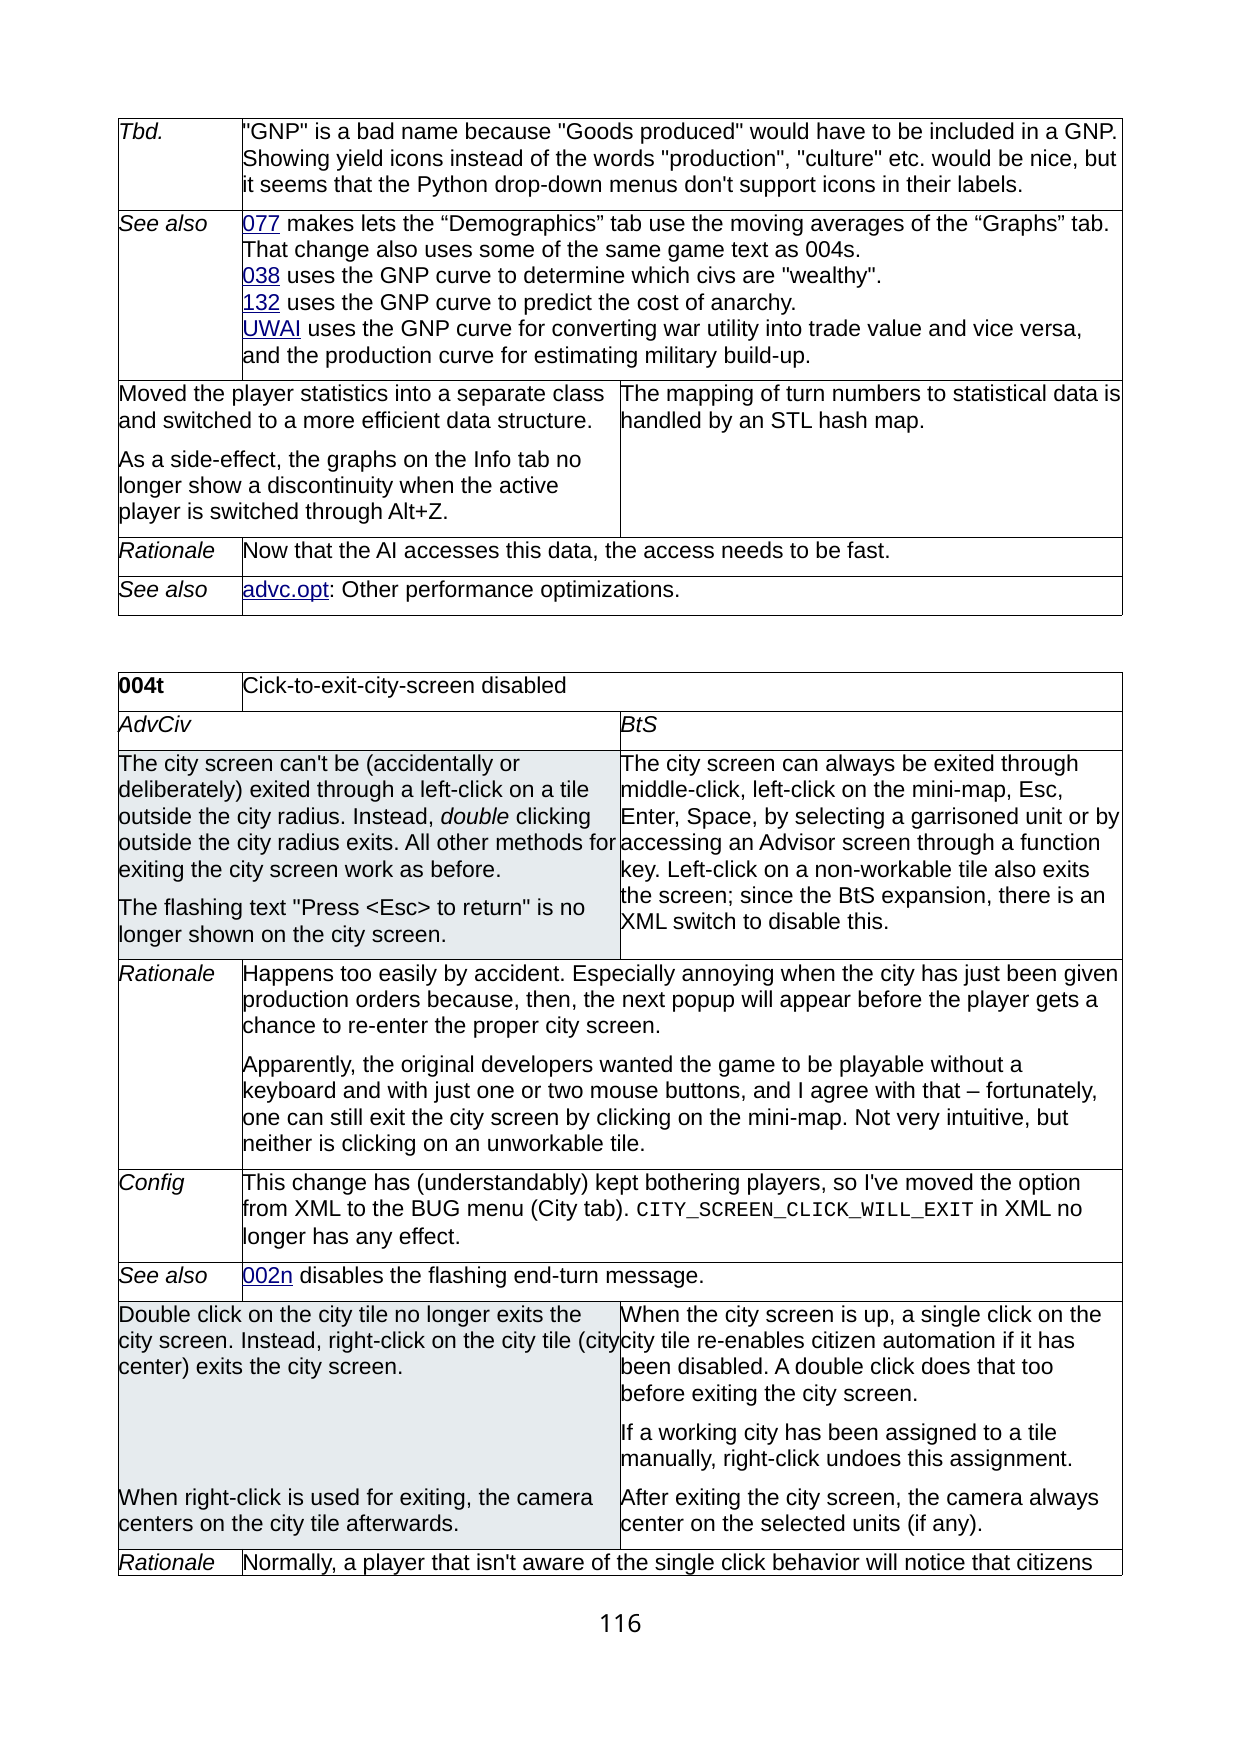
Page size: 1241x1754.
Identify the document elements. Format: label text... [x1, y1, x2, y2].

table_cell Config [119, 1170, 242, 1262]
table_header Cick-to-exit-city-screen disabled [243, 673, 1122, 711]
table_cell "GNP" is a bad name because "Goods produced" would have to be included in a GNP. Showing yield icons instead of the words "production", "culture" etc. would be nice, but it seems that the Python drop-down menus don't support icons in their labels. [243, 119, 1122, 210]
table_cell 002n disables the flashing end-turn message. [243, 1263, 1122, 1301]
table_cell 077 makes lets the “Demographics” tab use the moving averages of the “Graphs” tab. That change also uses some of the same game text as 004s. 038 uses the GNP curve to determine which civs are "wealthy". 132 uses the GNP curve to predict the cost of anarchy. UWAI uses the GNP curve for converting war utility into trade value and vice versa, and the production curve for estimating military build-up. [243, 211, 1122, 380]
table_cell The city screen can't be (accidentally or deliberately) exited through a left-click on a tile outside the city radius. Instead, double clicking outside the city radius exits. All other methods for exiting the city screen work as before. The flashing text "Press <Esc> to return" is no longer shown on the city screen. [119, 751, 620, 959]
table_cell Tbd. [119, 119, 242, 210]
table_cell Rationale [119, 1550, 242, 1575]
table_cell Normally, a player that isn't aware of the single click behavior will notice that citizens [243, 1550, 1122, 1575]
table_cell The mapping of turn numbers to statistical data is handled by an STL hash map. [621, 381, 1122, 537]
table_header 004t [119, 673, 242, 711]
table_cell Rationale [119, 538, 242, 576]
table_cell See also [119, 577, 242, 615]
table_cell Happens too easily by accident. Especially annoying when the city has just been given production orders because, then, the next popup will appear before the player gets a chance to re-enter the proper city screen. Apparently, the original developers wanted the game to be playable without a keyboard and with just one or two mouse buttons, and I agree with that – fortunately, one can still exit the city screen by clicking on the mini-map. Not very intuitive, but neither is clicking on an unworkable tile. [243, 960, 1122, 1169]
table_cell See also [119, 1263, 242, 1301]
table_cell Double click on the city tile no longer exits the city screen. Instead, right-click on the city tile (city center) exits the city screen. When right-click is used for exiting, the camera centers on the city tile afterwards. [119, 1302, 620, 1549]
table_cell advc.opt: Other performance optimizations. [243, 577, 1122, 615]
table_cell When the city screen is up, a single click on the city tile re-enables citizen automation if it has been disabled. A double click does that too before exiting the city screen. If a working city has been assigned to a tile manually, right-click undoes this assignment. After exiting the city screen, the camera always center on the selected units (if any). [621, 1302, 1122, 1549]
table_cell The city screen can always be exited through middle-click, left-click on the mini-map, Esc, Enter, Space, by selecting a garrisoned unit or by accessing an Advisor screen through a function key. Left-click on a non-workable tile also exits the screen; since the BtS expansion, there is an XML switch to disable this. [621, 751, 1122, 959]
table_cell Moved the player statistics into a separate class and switched to a more efficient data structure. As a side-effect, the graphs on the Info tab no longer show a discontinuity when the active player is switched through Alt+Z. [119, 381, 620, 537]
table_cell AdvCiv [119, 712, 620, 750]
table_cell See also [119, 211, 242, 380]
table_cell Now that the AI accesses this data, the access needs to be fast. [243, 538, 1122, 576]
table_cell This change has (understandably) kept bothering players, so I've moved the option from XML to the BUG menu (City tab). CITY_SCREEN_CLICK_WILL_EXIT in XML no longer has any effect. [243, 1170, 1122, 1262]
table_cell BtS [621, 712, 1122, 750]
table_cell Rationale [119, 960, 242, 1169]
